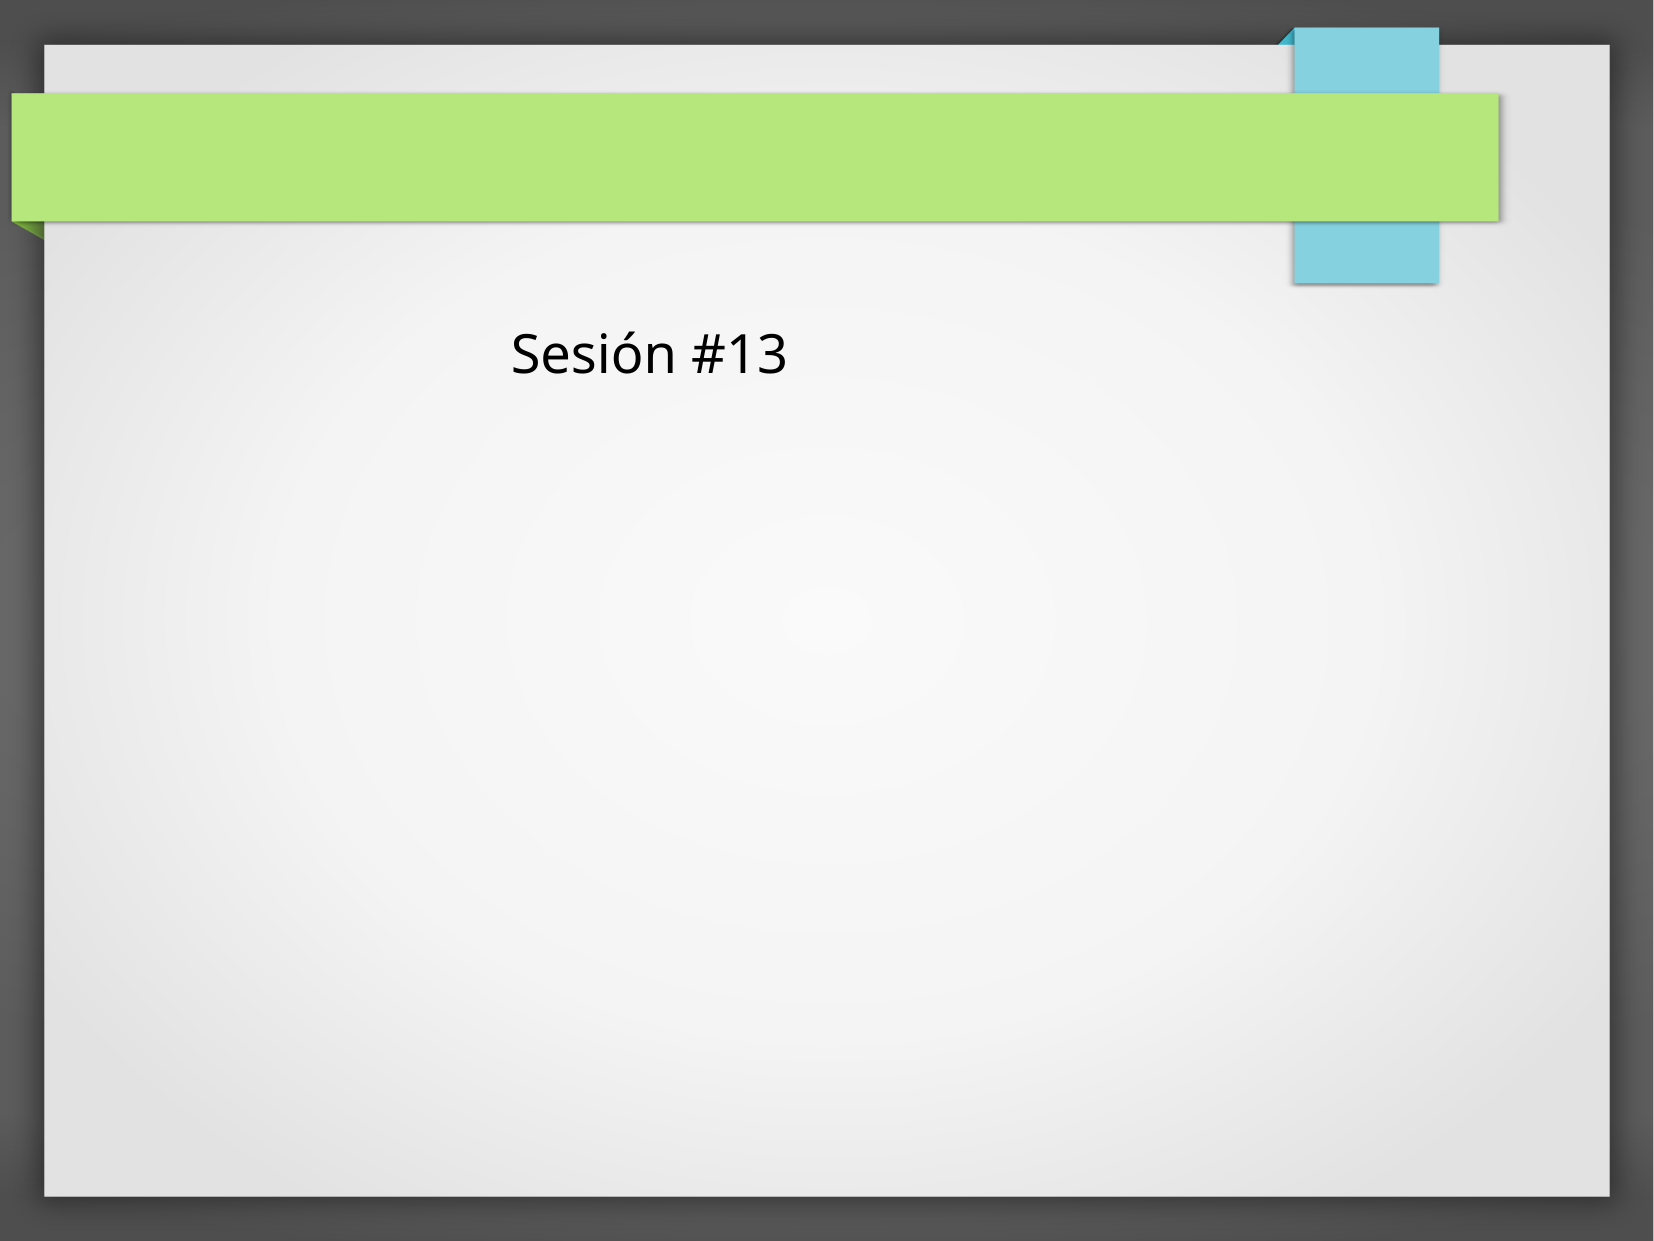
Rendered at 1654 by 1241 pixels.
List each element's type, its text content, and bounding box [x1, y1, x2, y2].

subtitle Sesión #13 [70, 106, 1229, 1063]
picture [0, 0, 1654, 1241]
